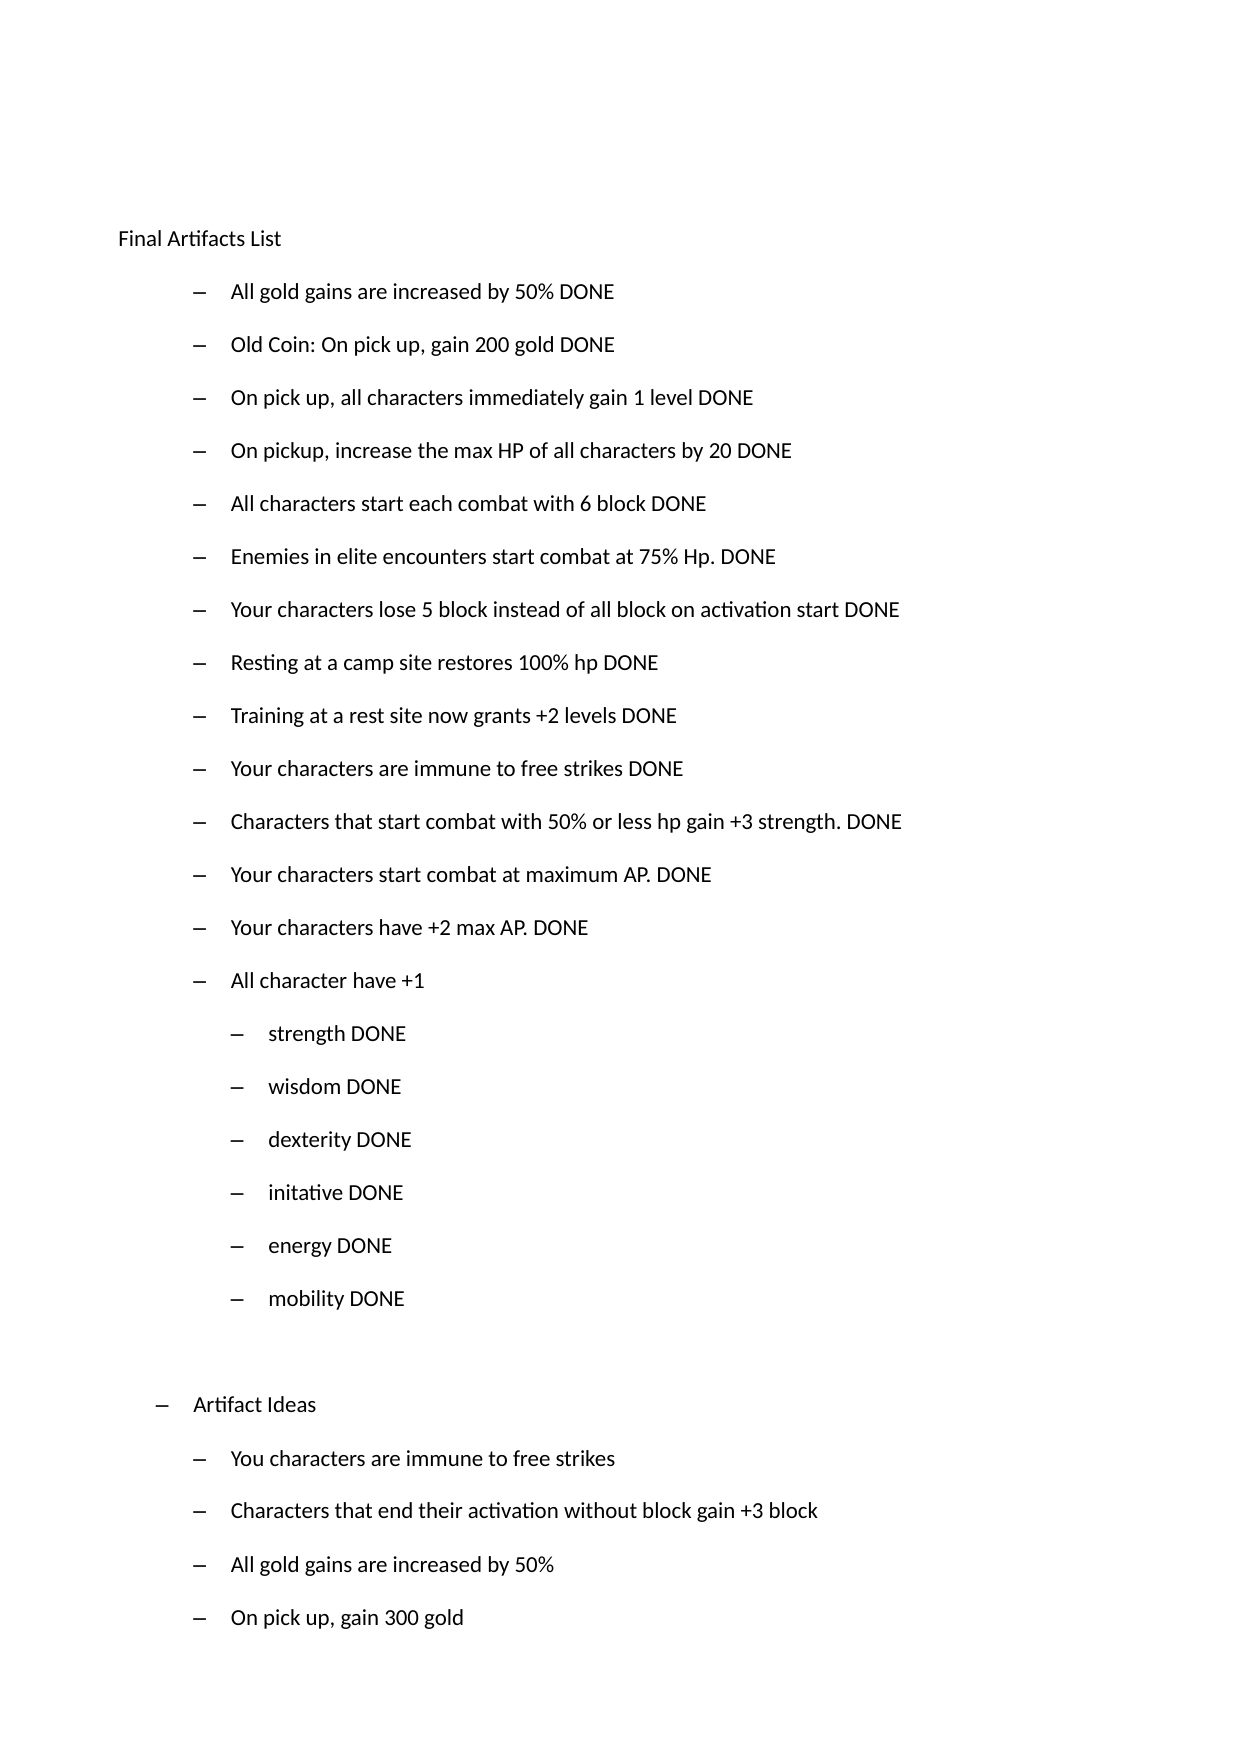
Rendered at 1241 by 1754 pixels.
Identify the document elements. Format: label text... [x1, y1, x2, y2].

list On pickup, increase the max HP of all characters by 20 DONE [193, 436, 1122, 464]
list initative DONE [231, 1178, 1122, 1207]
list energy DONE [231, 1232, 1122, 1259]
list Old Coin: On pick up, gain 200 gold DONE [193, 330, 1122, 358]
list All character have +1 [193, 966, 1122, 994]
list strength DONE [231, 1019, 1122, 1047]
list mobility DONE [231, 1284, 1122, 1313]
list All gold gains are increased by 50% [193, 1550, 1122, 1578]
list Training at a rest site now grants +2 levels DONE [193, 701, 1122, 729]
list Characters that start combat with 50% or less hp gain +3 strength. DONE [193, 807, 1122, 835]
list You characters are immune to free strikes [193, 1444, 1122, 1472]
list All characters start each combat with 6 block DONE [193, 489, 1122, 517]
list Your characters lose 5 block instead of all block on activation start DONE [193, 595, 1122, 623]
list Your characters start combat at maximum AP. DONE [193, 860, 1122, 888]
list Your characters have +2 max AP. DONE [193, 913, 1122, 941]
list Resting at a camp site restores 100% hp DONE [193, 648, 1122, 676]
list dexterity DONE [231, 1126, 1122, 1153]
list On pick up, all characters immediately gain 1 level DONE [193, 383, 1122, 411]
list All gold gains are increased by 50% DONE [193, 277, 1122, 305]
list Artifact Ideas [156, 1391, 1122, 1419]
list Your characters are immune to free strikes DONE [193, 754, 1122, 782]
list wisdom DONE [231, 1072, 1122, 1101]
list Characters that end their activation without block gain +3 block [193, 1497, 1122, 1525]
text Final Artifacts List [118, 224, 1122, 252]
list On pick up, gain 300 gold [193, 1603, 1122, 1631]
list Enemies in elite encounters start combat at 75% Hp. DONE [193, 542, 1122, 570]
